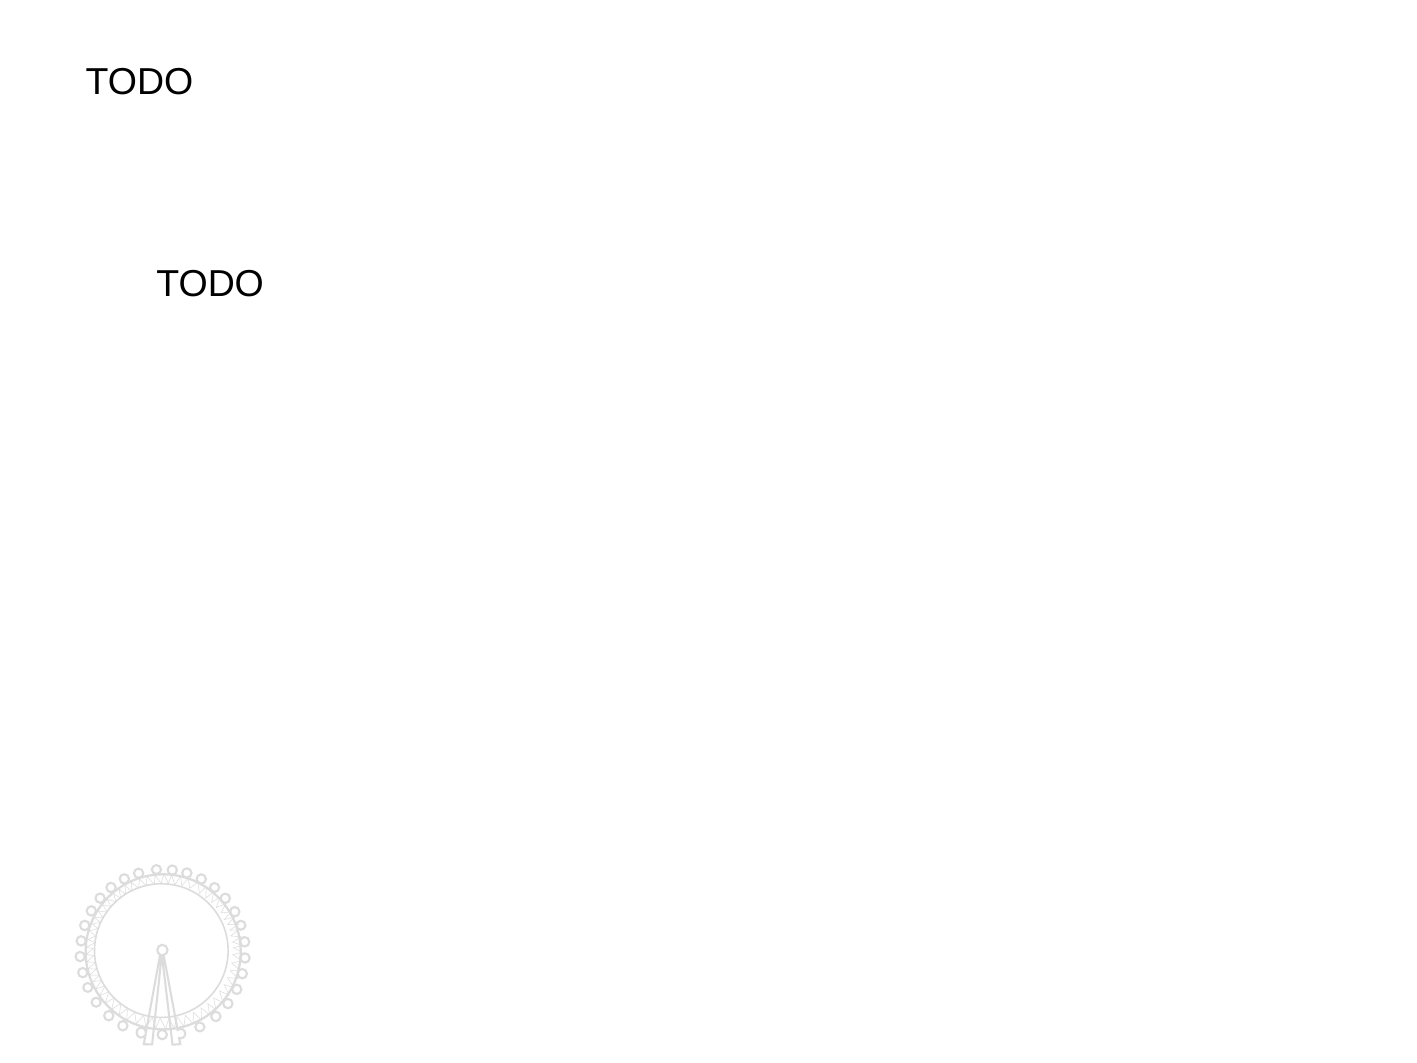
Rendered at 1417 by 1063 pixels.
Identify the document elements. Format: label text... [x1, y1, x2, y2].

title TODO [70, 53, 1346, 224]
subtitle TODO [141, 255, 1276, 904]
